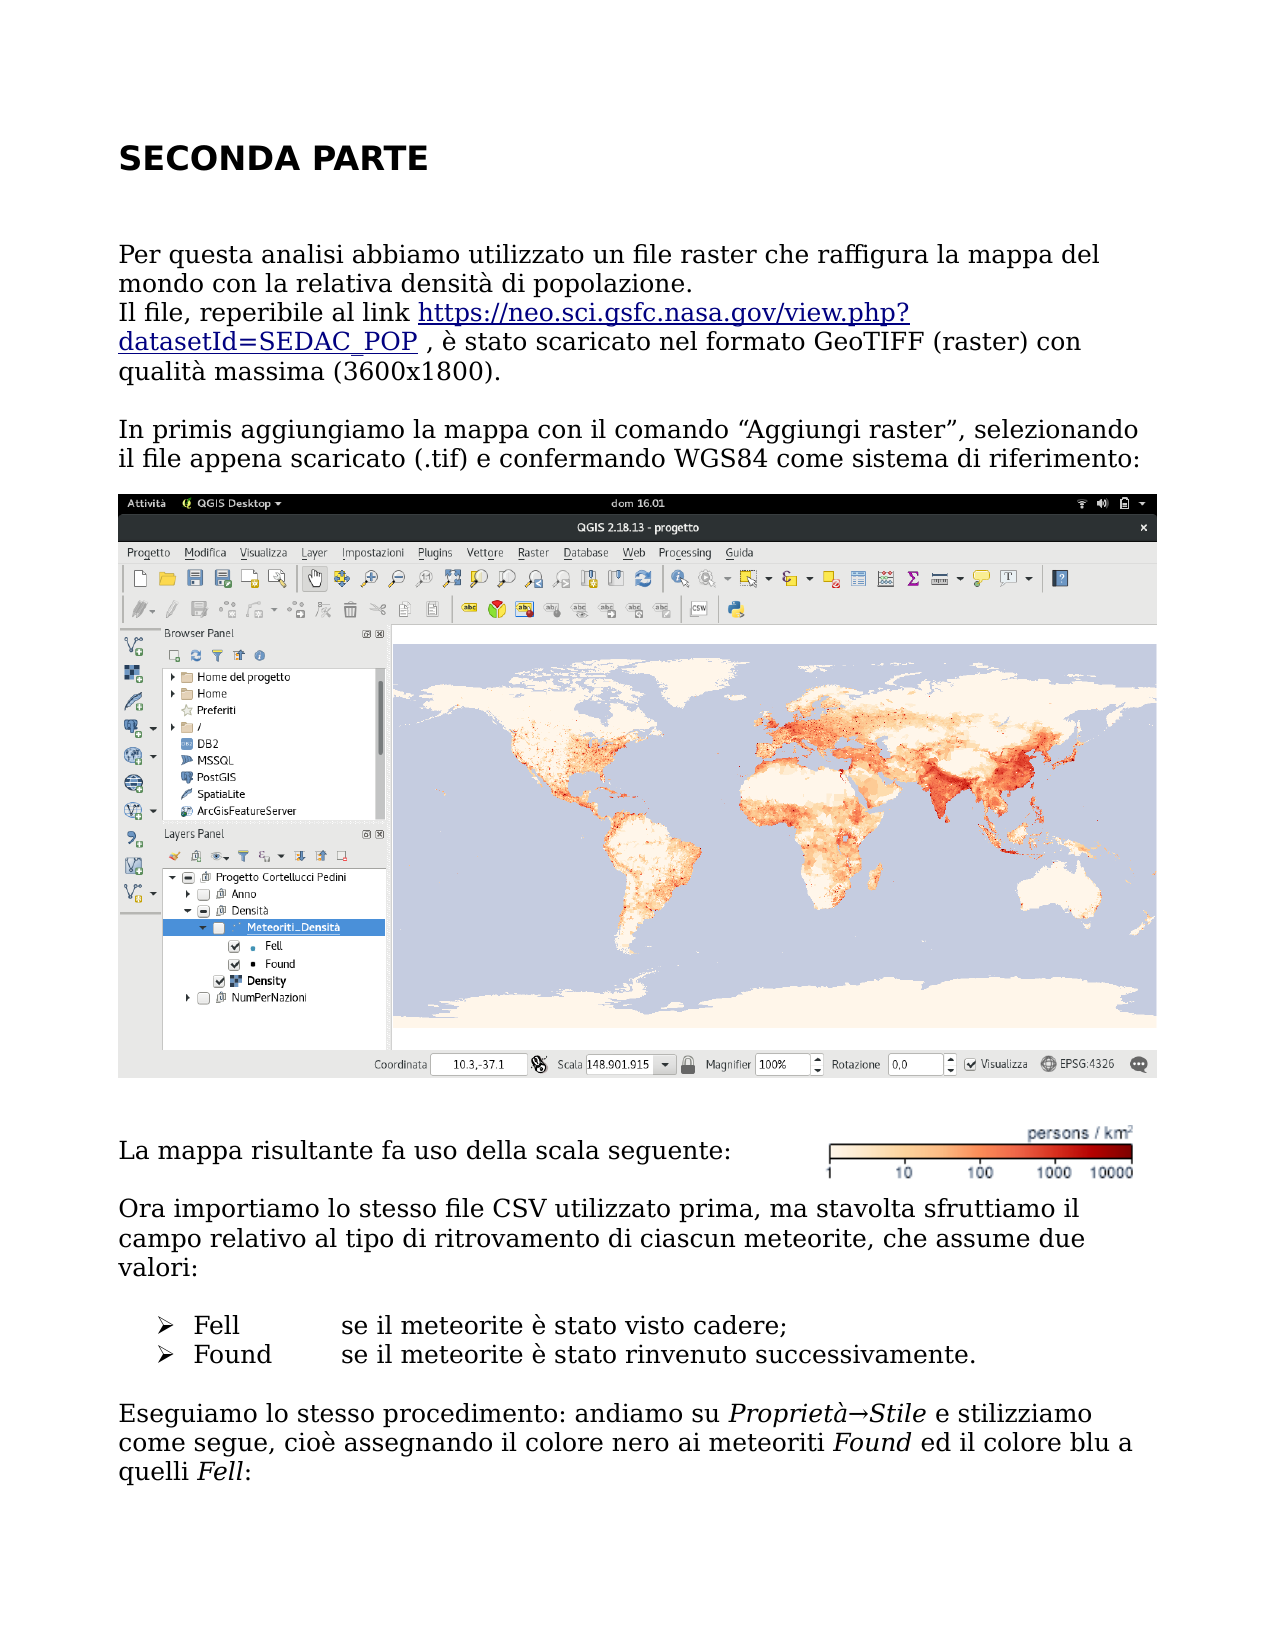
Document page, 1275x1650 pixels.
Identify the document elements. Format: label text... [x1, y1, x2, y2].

text Eseguiamo lo stesso procedimento: andiamo su Proprietà→Stile e stilizziamo come segue, cioè assegnando il colore nero ai meteoriti Found ed il colore blu a quelli Fell: [118, 1399, 1157, 1486]
text In primis aggiungiamo la mappa con il comando “Aggiungi raster”, selezionando il file appena scaricato (.tif) e confermando WGS84 come sistema di riferimento: [118, 415, 1157, 473]
list Found se il meteorite è stato rinvenuto successivamente. [156, 1341, 1157, 1370]
picture [820, 1125, 1133, 1180]
picture [118, 494, 1157, 1078]
text Il file, reperibile al link https://neo.sci.gsfc.nasa.gov/view.php?datasetId=SEDAC_POP , è stato scaricato nel formato GeoTIFF (raster) con qualità massima (3600x1800). [118, 298, 1157, 386]
list Fell se il meteorite è stato visto cadere; [156, 1311, 1157, 1341]
subtitle SECONDA PARTE [118, 139, 1157, 178]
text Per questa analisi abbiamo utilizzato un file raster che raffigura la mappa del mondo con la relativa densità di popolazione. [118, 240, 1157, 298]
text La mappa risultante fa uso della scala seguente: [118, 1136, 820, 1166]
text Ora importiamo lo stesso file CSV utilizzato prima, ma stavolta sfruttiamo il campo relativo al tipo di ritrovamento di ciascun meteorite, che assume due valori: [118, 1195, 1157, 1282]
